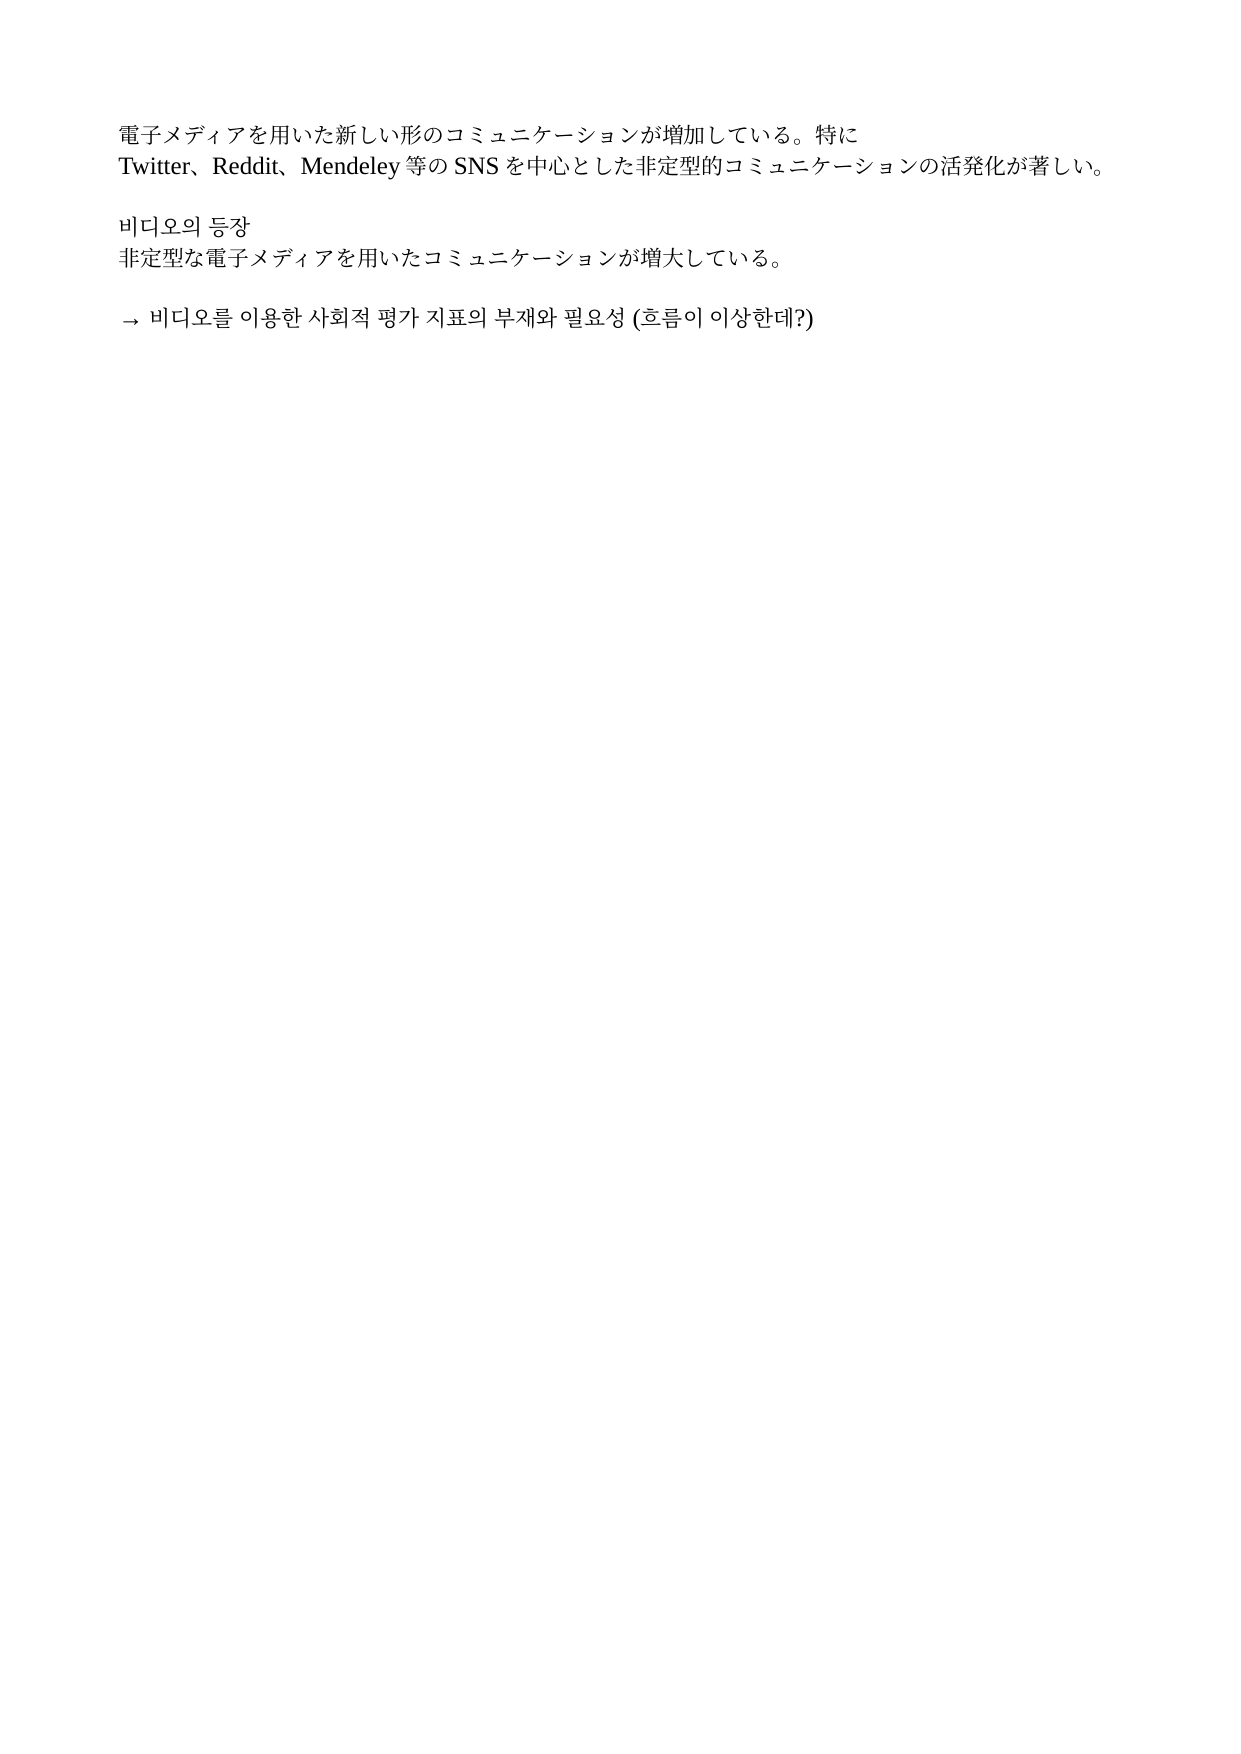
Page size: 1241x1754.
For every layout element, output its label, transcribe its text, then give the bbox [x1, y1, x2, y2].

text → 비디오를 이용한 사회적 평가 지표의 부재와 필요성 (흐름이 이상한데?) [118, 301, 1122, 333]
text 電子メディアを用いた新しい形のコミュニケーションが増加している。特にTwitter、Reddit、Mendeley等のSNSを中心とした非定型的コミュニケーションの活発化が著しい。 [118, 118, 1122, 181]
text 非定型な電子メディアを用いたコミュニケーションが増大している。 [118, 241, 1122, 273]
text 비디오의 등장 [118, 210, 1122, 241]
